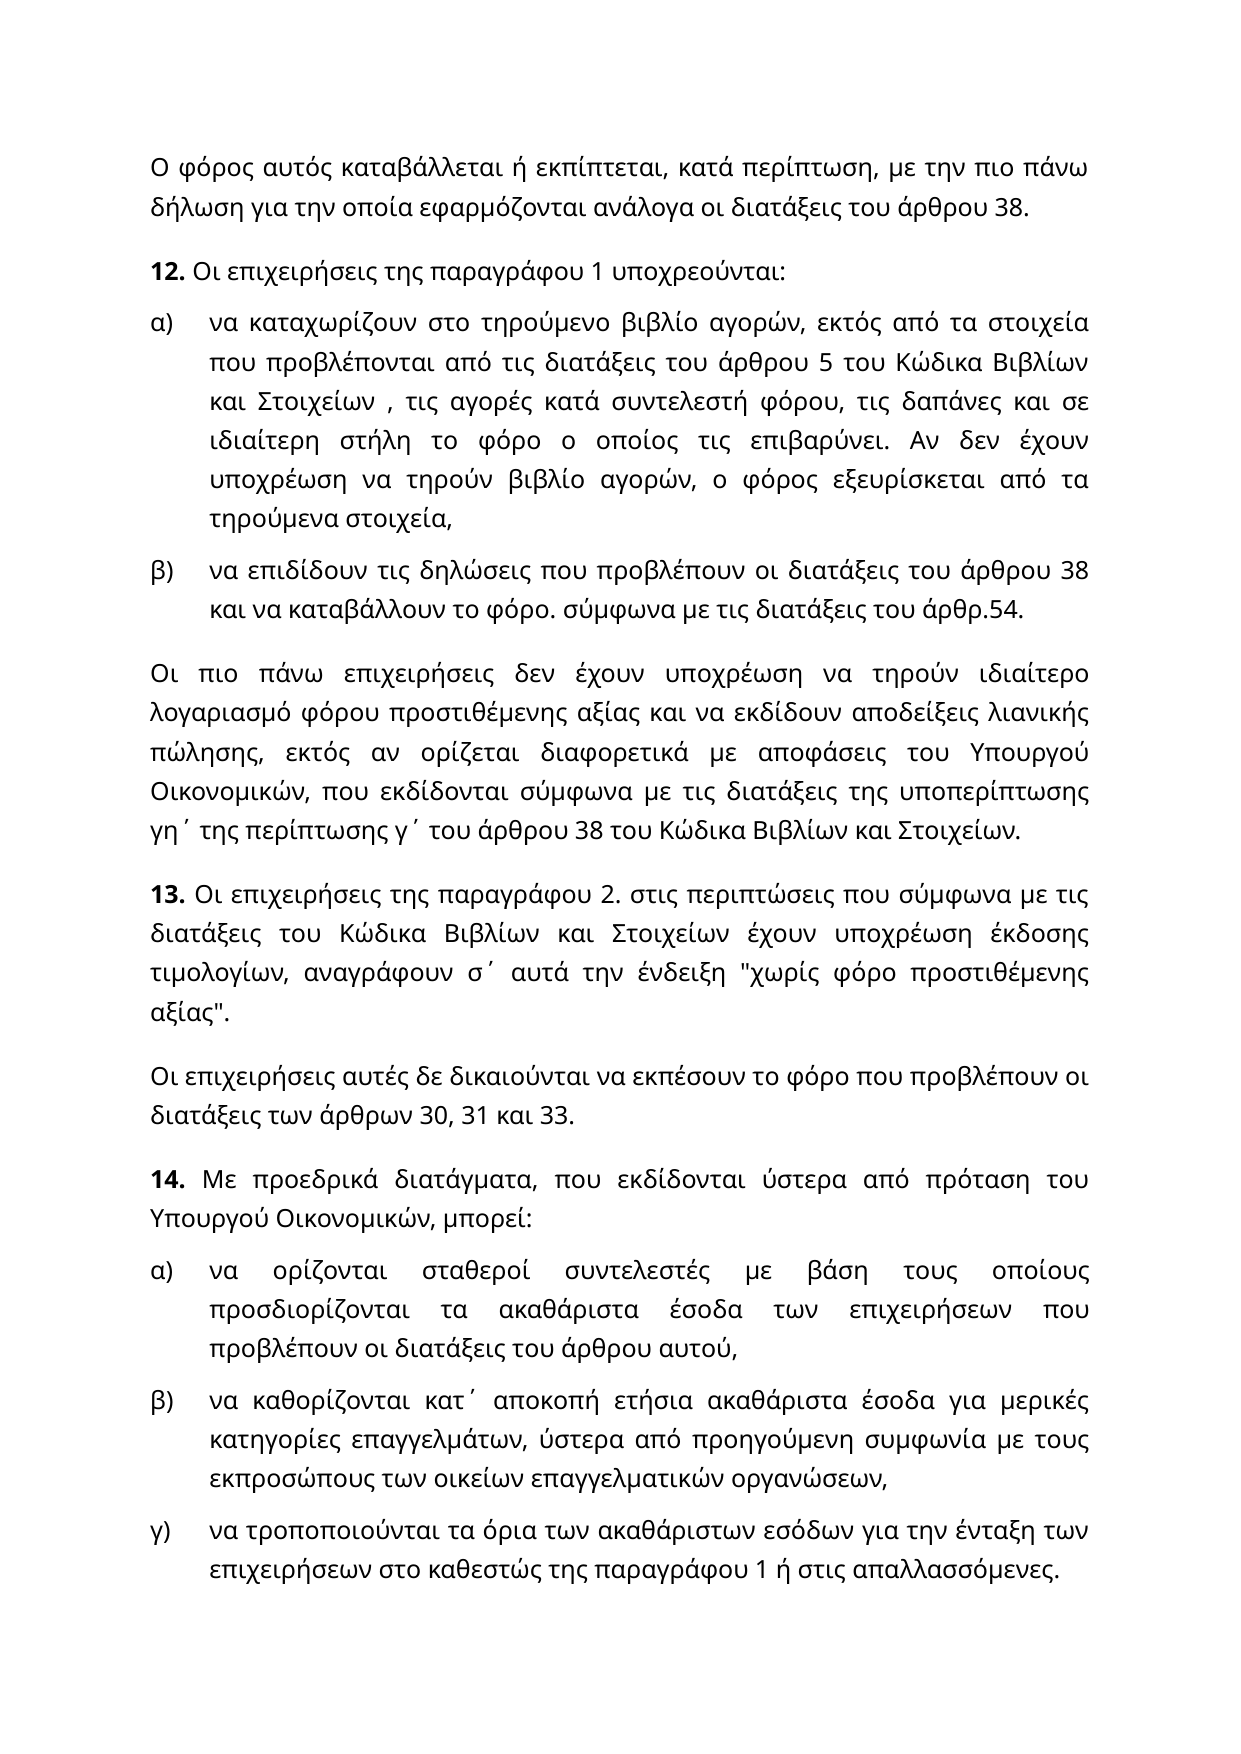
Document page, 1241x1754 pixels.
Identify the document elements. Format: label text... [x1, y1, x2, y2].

text 14. Με προεδρικά διατάγματα, που εκδίδονται ύστερα από πρόταση του Υπουργού Οικονομικών, μπορεί: [150, 1162, 1090, 1235]
list β) να καθορίζονται κατ΄ αποκοπή ετήσια ακαθάριστα έσοδα για μερικές κατηγορίες επαγγελμάτων, ύστερα από προηγούμενη συμφωνία με τους εκπροσώπους των οικείων επαγγελματικών οργανώσεων, [150, 1382, 1090, 1495]
list α) να καταχωρίζουν στο τηρούμενο βιβλίο αγορών, εκτός από τα στοιχεία που προβλέπονται από τις διατάξεις του άρθρου 5 του Κώδικα Βιβλίων και Στοιχείων , τις αγορές κατά συντελεστή φόρου, τις δαπάνες και σε ιδιαίτερη στήλη το φόρο ο οποίος τις επιβαρύνει. Αν δεν έχουν υποχρέωση να τηρούν βιβλίο αγορών, ο φόρος εξευρίσκεται από τα τηρούμενα στοιχεία, [150, 305, 1090, 535]
text Ο φόρος αυτός καταβάλλεται ή εκπίπτεται, κατά περίπτωση, με την πιο πάνω δήλωση για την οποία εφαρμόζονται ανάλογα οι διατάξεις του άρθρου 38. [150, 150, 1090, 223]
list γ) να τροποποιούνται τα όρια των ακαθάριστων εσόδων για την ένταξη των επιχειρήσεων στο καθεστώς της παραγράφου 1 ή στις απαλλασσόμενες. [150, 1512, 1090, 1586]
text 12. Οι επιχειρήσεις της παραγράφου 1 υποχρεούνται: [150, 253, 1090, 287]
text Οι πιο πάνω επιχειρήσεις δεν έχουν υποχρέωση να τηρούν ιδιαίτερο λογαριασμό φόρου προστιθέμενης αξίας και να εκδίδουν αποδείξεις λιανικής πώλησης, εκτός αν ορίζεται διαφορετικά με αποφάσεις του Υπουργού Οικονομικών, που εκδίδονται σύμφωνα με τις διατάξεις της υποπερίπτωσης γη΄ της περίπτωσης γ΄ του άρθρου 38 του Κώδικα Βιβλίων και Στοιχείων. [150, 656, 1090, 847]
list β) να επιδίδουν τις δηλώσεις που προβλέπουν οι διατάξεις του άρθρου 38 και να καταβάλλουν το φόρο. σύμφωνα με τις διατάξεις του άρθρ.54. [150, 552, 1090, 626]
list α) να ορίζονται σταθεροί συντελεστές με βάση τους οποίους προσδιορίζονται τα ακαθάριστα έσοδα των επιχειρήσεων που προβλέπουν οι διατάξεις του άρθρου αυτού, [150, 1252, 1090, 1365]
text 13. Οι επιχειρήσεις της παραγράφου 2. στις περιπτώσεις που σύμφωνα με τις διατάξεις του Κώδικα Βιβλίων και Στοιχείων έχουν υποχρέωση έκδοσης τιμολογίων, αναγράφουν σ΄ αυτά την ένδειξη "χωρίς φόρο προστιθέμενης αξίας". [150, 877, 1090, 1028]
text Οι επιχειρήσεις αυτές δε δικαιούνται να εκπέσουν το φόρο που προβλέπουν οι διατάξεις των άρθρων 30, 31 και 33. [150, 1058, 1090, 1132]
